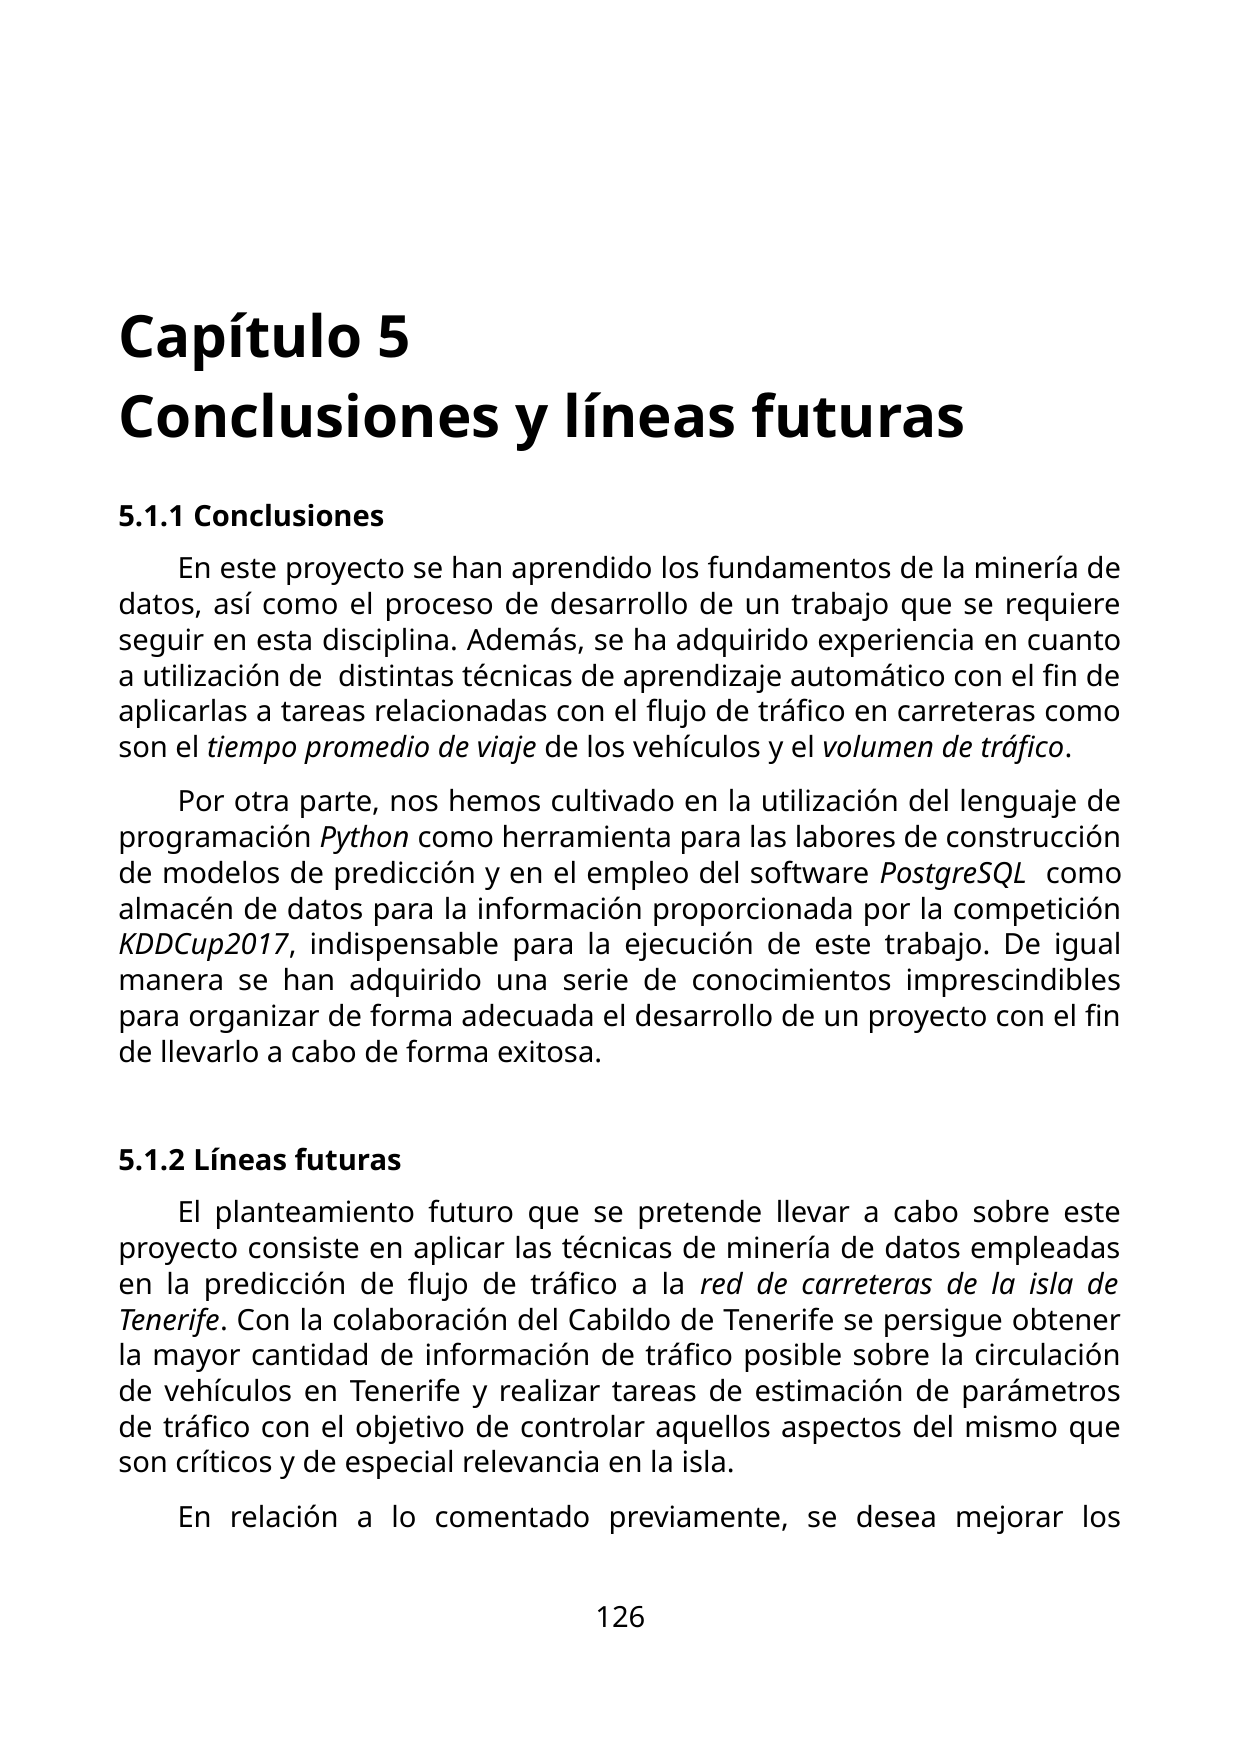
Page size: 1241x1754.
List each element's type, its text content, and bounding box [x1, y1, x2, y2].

subtitle Conclusiones [118, 496, 1122, 535]
subtitle Líneas futuras [118, 1139, 1122, 1179]
text El planteamiento futuro que se pretende llevar a cabo sobre este proyecto consiste en aplicar las técnicas de minería de datos empleadas en la predicción de flujo de tráfico a la red de carreteras de la isla de Tenerife. Con la colaboración del Cabildo de Tenerife se persigue obtener la mayor cantidad de información de tráfico posible sobre la circulación de vehículos en Tenerife y realizar tareas de estimación de parámetros de tráfico con el objetivo de controlar aquellos aspectos del mismo que son críticos y de especial relevancia en la isla. [118, 1192, 1122, 1481]
text En relación a lo comentado previamente, se desea mejorar los [118, 1496, 1122, 1536]
text En este proyecto se han aprendido los fundamentos de la minería de datos, así como el proceso de desarrollo de un trabajo que se requiere seguir en esta disciplina. Además, se ha adquirido experiencia en cuanto a utilización de distintas técnicas de aprendizaje automático con el fin de aplicarlas a tareas relacionadas con el flujo de tráfico en carreteras como son el tiempo promedio de viaje de los vehículos y el volumen de tráfico. [118, 548, 1122, 766]
subtitle Conclusiones y líneas futuras [118, 295, 1122, 454]
text Por otra parte, nos hemos cultivado en la utilización del lenguaje de programación Python como herramienta para las labores de construcción de modelos de predicción y en el empleo del software PostgreSQL como almacén de datos para la información proporcionada por la competición KDDCup2017, indispensable para la ejecución de este trabajo. De igual manera se han adquirido una serie de conocimientos imprescindibles para organizar de forma adecuada el desarrollo de un proyecto con el fin de llevarlo a cabo de forma exitosa. [118, 781, 1122, 1071]
